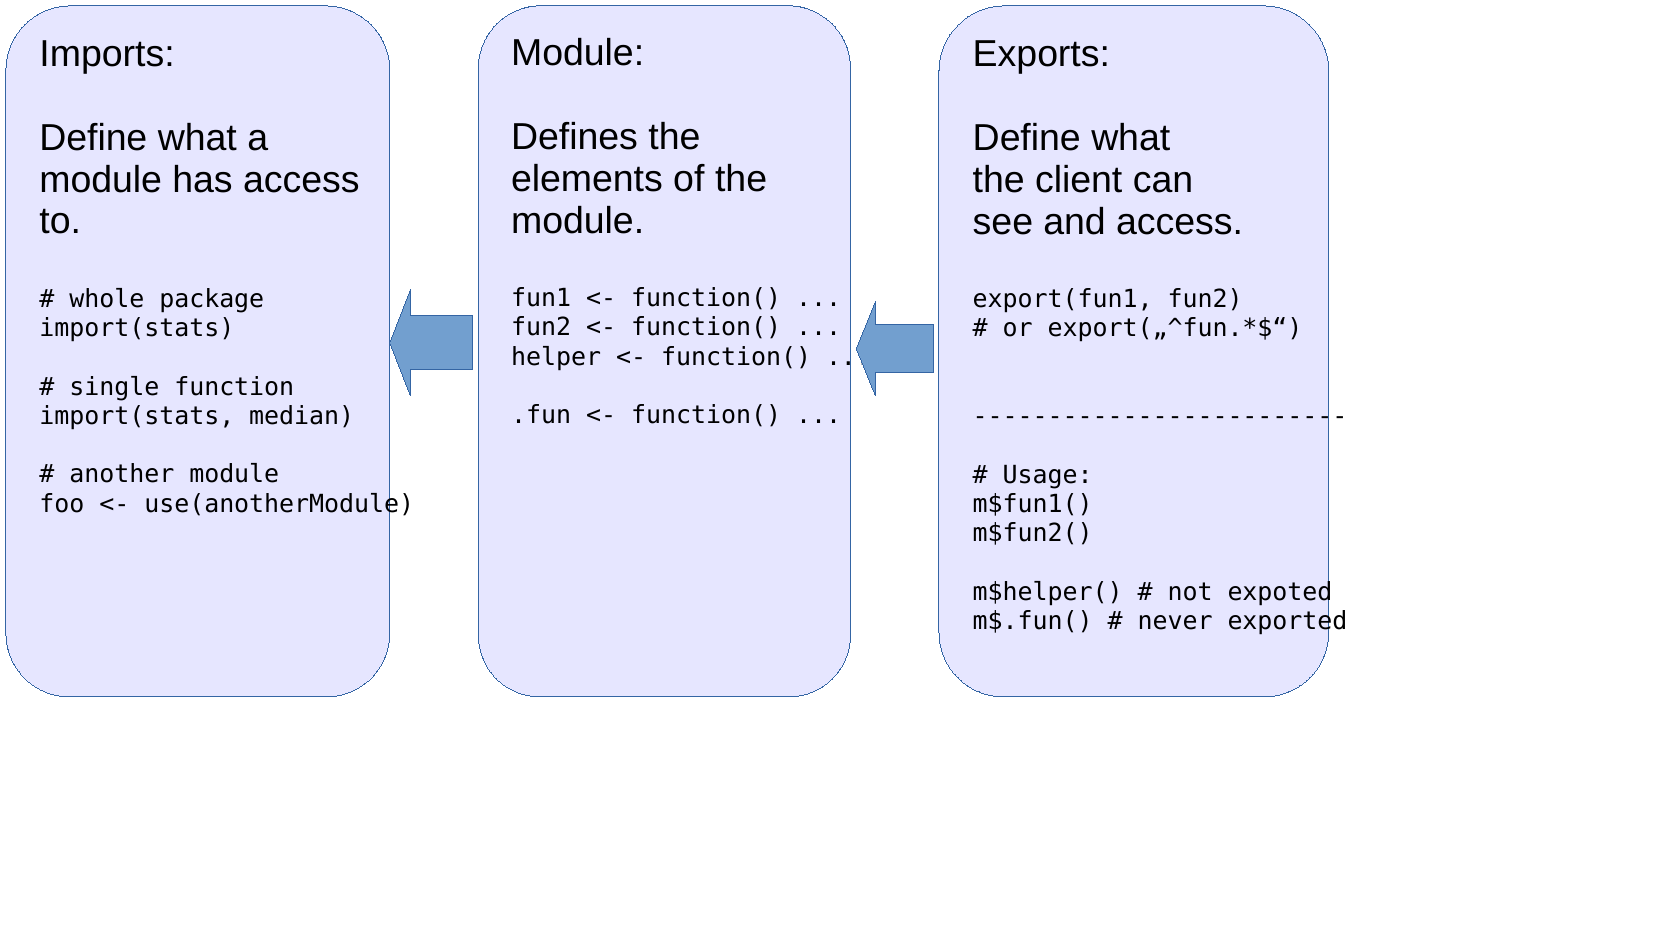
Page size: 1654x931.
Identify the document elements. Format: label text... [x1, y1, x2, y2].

text_box Module: Defines the elements of the module. fun1 <- function() ... fun2 <- function() ... helper <- function() ... .fun <- function() ... [478, 5, 851, 697]
text_box [389, 289, 473, 396]
text_box Imports: Define what a module has access to. # whole package import(stats) # single function import(stats, median) # another module foo <- use(anotherModule) [5, 5, 390, 697]
text_box [856, 301, 934, 396]
text_box Exports: Define what the client can see and access. export(fun1, fun2) # or export(„^fun.*$“) ------------------------- # Usage: m$fun1() m$fun2() m$helper() # not expoted m$.fun() # never exported [938, 5, 1329, 697]
